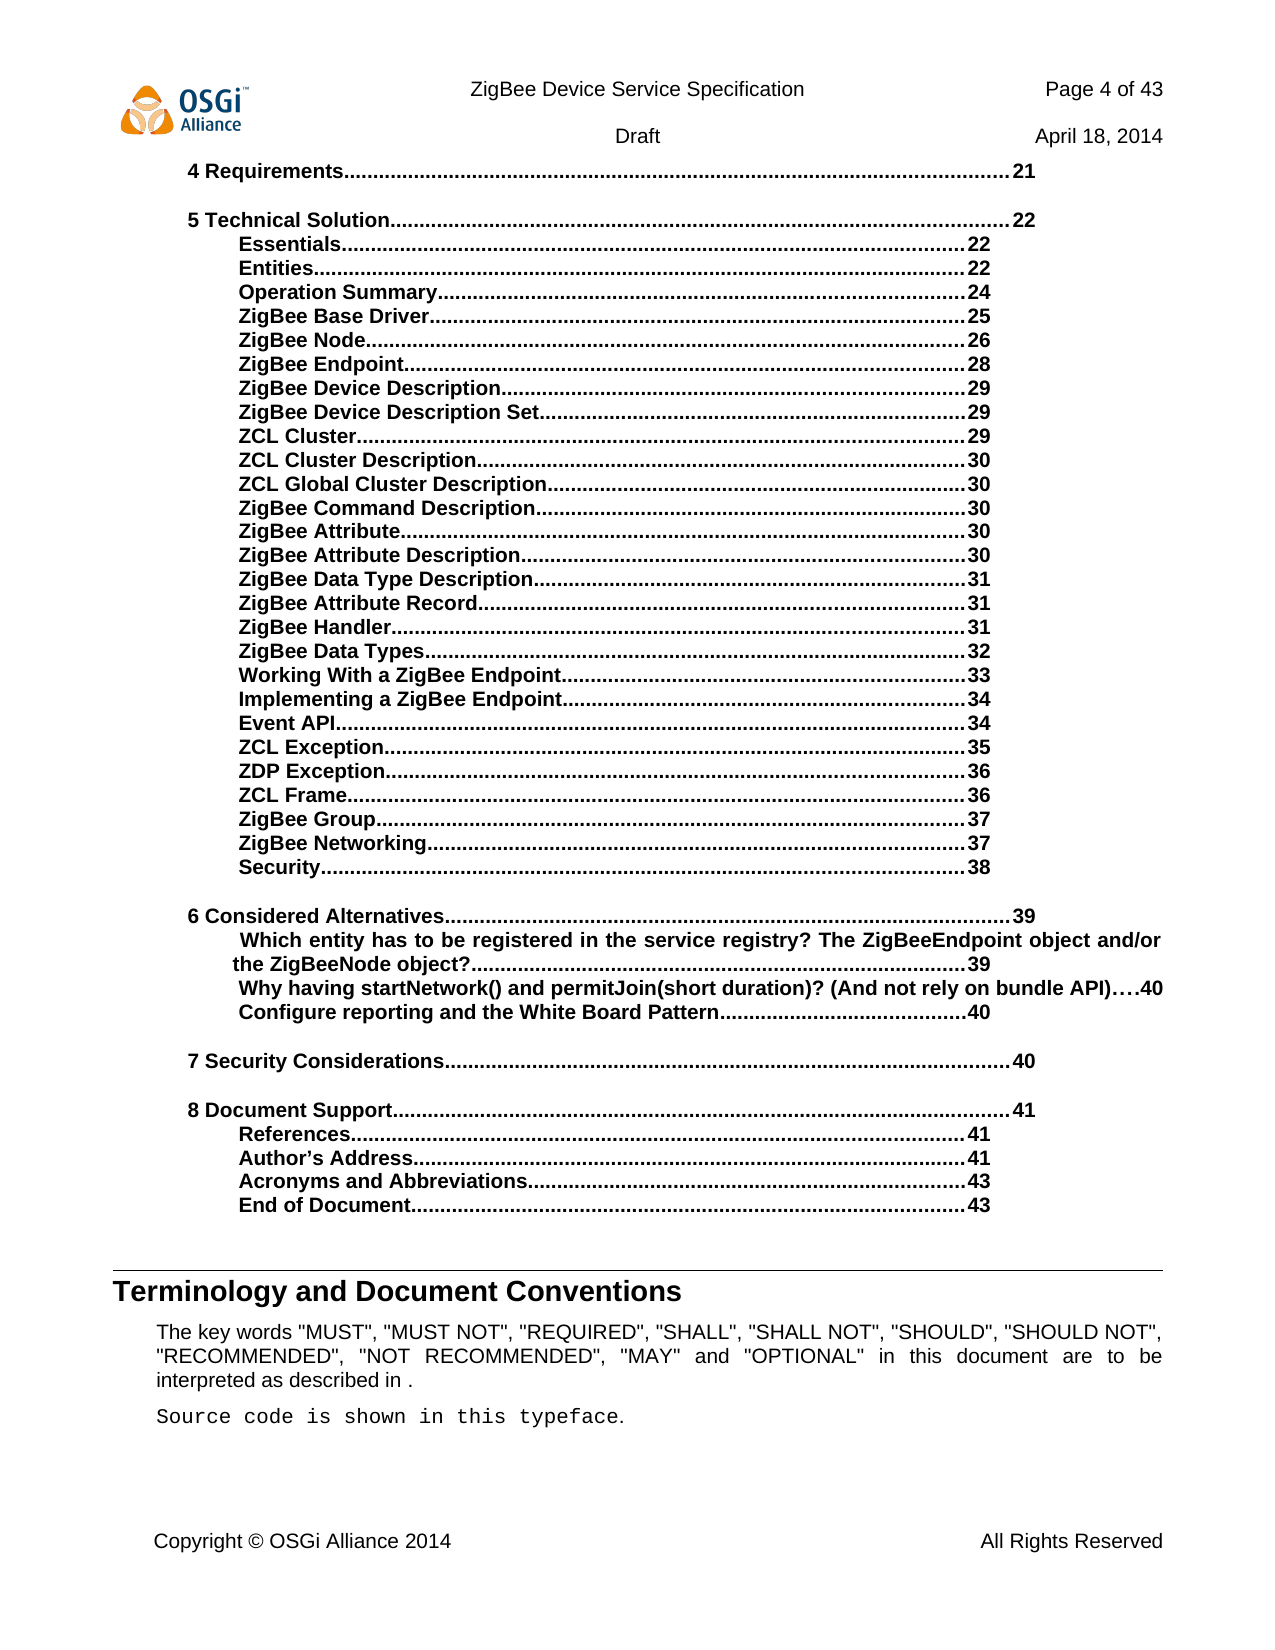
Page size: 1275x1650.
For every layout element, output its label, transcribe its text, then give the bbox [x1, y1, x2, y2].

text Working With a ZigBee Endpoint 33 [232, 663, 1163, 687]
text ZigBee Handler 31 [232, 615, 1163, 639]
text 4 Requirements 21 [187, 159, 1163, 183]
text ZigBee Data Types 32 [232, 639, 1163, 663]
text ZigBee Base Driver 25 [232, 304, 1163, 328]
text ZCL Cluster 29 [232, 423, 1163, 447]
text Security 38 [232, 855, 1163, 879]
text ZigBee Networking 37 [232, 831, 1163, 855]
text Event API 34 [232, 711, 1163, 735]
text ZigBee Device Description Set 29 [232, 399, 1163, 423]
text ZigBee Node 26 [232, 328, 1163, 352]
picture [113, 78, 257, 142]
text Configure reporting and the White Board Pattern 40 [232, 999, 1163, 1023]
text Implementing a ZigBee Endpoint 34 [232, 687, 1163, 711]
text ZigBee Data Type Description 31 [232, 567, 1163, 591]
text ZigBee Device Description 29 [232, 376, 1163, 399]
text References 41 [232, 1121, 1163, 1145]
text ZigBee Attribute Description 30 [232, 543, 1163, 567]
text ZigBee Attribute 30 [232, 519, 1163, 543]
text ZigBee Command Description 30 [232, 495, 1163, 519]
text ZCL Frame 36 [232, 783, 1163, 807]
text ZCL Exception 35 [232, 735, 1163, 759]
text 5 Technical Solution 22 [187, 208, 1163, 232]
text Operation Summary 24 [232, 280, 1163, 304]
text 7 Security Considerations 40 [187, 1048, 1163, 1072]
subtitle Terminology and Document Conventions [112, 1271, 1163, 1307]
text ZigBee Attribute Record 31 [232, 591, 1163, 615]
text ZDP Exception 36 [232, 759, 1163, 783]
text Essentials 22 [232, 232, 1163, 256]
text Why having startNetwork() and permitJoin(short duration)? (And not rely on bundle API) 40 [232, 976, 1163, 999]
text Which entity has to be registered in the service registry? The ZigBeeEndpoint object and/or the ZigBeeNode object? 39 [232, 928, 1163, 976]
text The key words "MUST", "MUST NOT", "REQUIRED", "SHALL", "SHALL NOT", "SHOULD", "SHOULD NOT", "RECOMMENDED", "NOT RECOMMENDED", "MAY" and "OPTIONAL" in this document are to be interpreted as described in . [156, 1319, 1163, 1391]
text ZigBee Group 37 [232, 807, 1163, 831]
text Entities 22 [232, 256, 1163, 280]
text ZigBee Endpoint 28 [232, 352, 1163, 376]
text ZCL Cluster Description 30 [232, 447, 1163, 471]
text Acronyms and Abbreviations 43 [232, 1169, 1163, 1193]
text 8 Document Support 41 [187, 1097, 1163, 1121]
text ZCL Global Cluster Description 30 [232, 471, 1163, 495]
text End of Document 43 [232, 1193, 1163, 1217]
text Author’s Address 41 [232, 1145, 1163, 1169]
text 6 Considered Alternatives 39 [187, 904, 1163, 928]
text Source code is shown in this typeface. [156, 1404, 1163, 1430]
